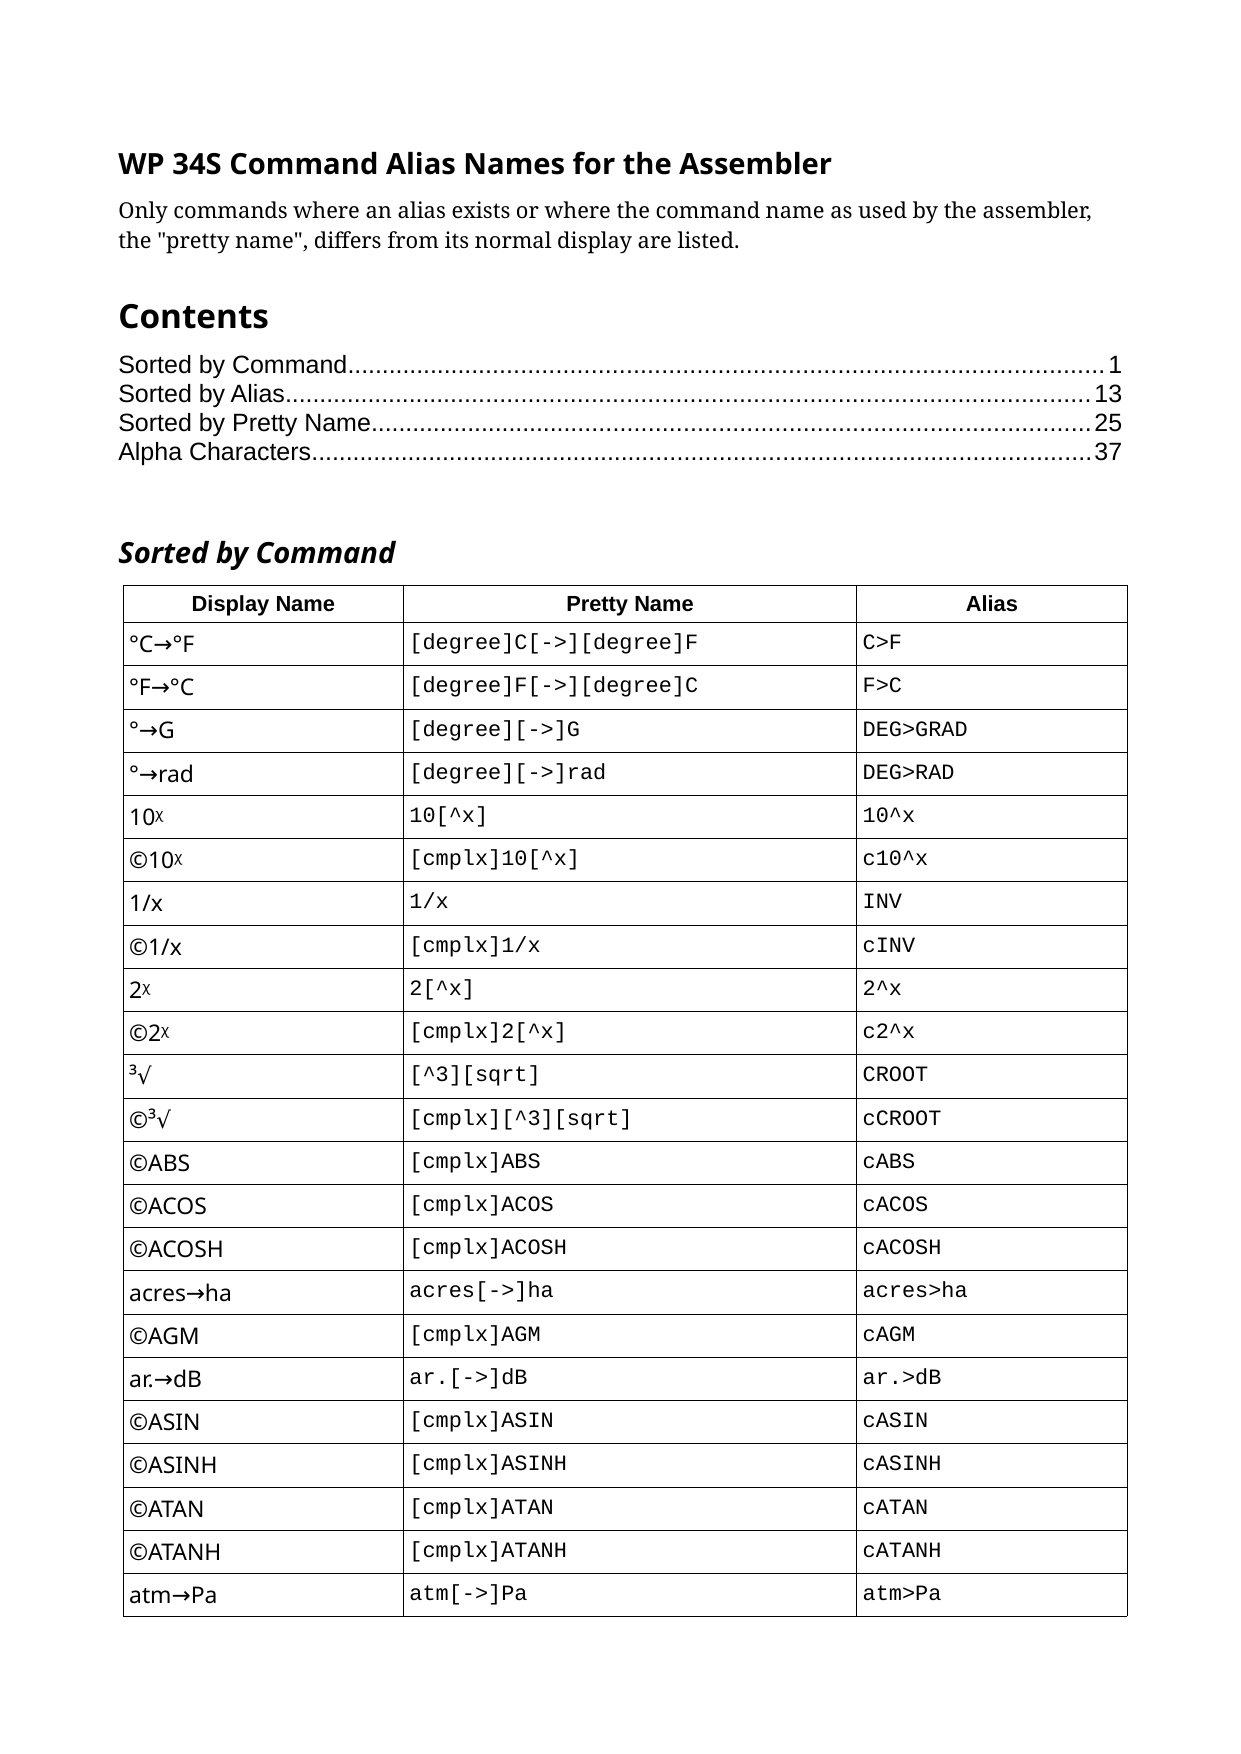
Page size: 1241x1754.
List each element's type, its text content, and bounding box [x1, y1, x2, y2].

table_cell ©10ᵡ [124, 839, 403, 881]
table_cell °→rad [124, 753, 403, 795]
table_cell DEG>GRAD [857, 710, 1127, 752]
table_cell [cmplx][^3][sqrt] [404, 1099, 856, 1141]
table_cell [degree][->]G [404, 710, 856, 752]
table_cell ar.[->]dB [404, 1358, 856, 1400]
table_cell cABS [857, 1142, 1127, 1184]
table_cell ©ABS [124, 1142, 403, 1184]
table_cell 1/x [124, 882, 403, 924]
table_cell cAGM [857, 1315, 1127, 1357]
table_cell °C→°F [124, 623, 403, 665]
table_cell atm>Pa [857, 1574, 1127, 1616]
text Alpha Characters 37 [118, 437, 1122, 465]
table_cell DEG>RAD [857, 753, 1127, 795]
subtitle WP 34S Command Alias Names for the Assembler [118, 143, 1122, 183]
table_cell 10^x [857, 796, 1127, 838]
subtitle Sorted by Command [118, 533, 1122, 572]
table_cell cACOSH [857, 1228, 1127, 1270]
table_cell [cmplx]1/x [404, 926, 856, 968]
table_header Alias [857, 586, 1127, 622]
table_header Display Name [124, 586, 403, 622]
table_cell ©1/x [124, 926, 403, 968]
table_cell acres>ha [857, 1271, 1127, 1314]
table_cell [cmplx]ACOSH [404, 1228, 856, 1270]
table_cell °→G [124, 710, 403, 752]
table_cell [cmplx]ACOS [404, 1185, 856, 1227]
table_cell [cmplx]10[^x] [404, 839, 856, 881]
table_cell atm[->]Pa [404, 1574, 856, 1616]
table_cell [cmplx]ASINH [404, 1444, 856, 1487]
table_cell acres[->]ha [404, 1271, 856, 1314]
table_cell c2^x [857, 1012, 1127, 1054]
table_header Pretty Name [404, 586, 856, 622]
table_cell ar.>dB [857, 1358, 1127, 1400]
table_cell atm→Pa [124, 1574, 403, 1616]
table_cell INV [857, 882, 1127, 924]
table_cell c10^x [857, 839, 1127, 881]
table_cell ©ACOSH [124, 1228, 403, 1270]
table_cell [cmplx]2[^x] [404, 1012, 856, 1054]
table_cell C>F [857, 623, 1127, 665]
table_cell [cmplx]ASIN [404, 1401, 856, 1443]
table_cell [^3][sqrt] [404, 1055, 856, 1097]
table_cell ³√ [124, 1055, 403, 1097]
table_cell 10[^x] [404, 796, 856, 838]
table_cell cCROOT [857, 1099, 1127, 1141]
table_cell 2^x [857, 969, 1127, 1011]
text Sorted by Pretty Name 25 [118, 408, 1122, 437]
table_cell [cmplx]AGM [404, 1315, 856, 1357]
table_cell F>C [857, 666, 1127, 708]
subtitle Contents [118, 292, 1122, 338]
table_cell [cmplx]ATANH [404, 1531, 856, 1573]
table_cell ©ASIN [124, 1401, 403, 1443]
table_cell ©2ᵡ [124, 1012, 403, 1054]
table_cell cASINH [857, 1444, 1127, 1487]
text Only commands where an alias exists or where the command name as used by the assembler, the "pretty name", differs from its normal display are listed. [118, 195, 1122, 255]
table_cell ©³√ [124, 1099, 403, 1141]
table_cell 2ᵡ [124, 969, 403, 1011]
table_cell ©ATAN [124, 1488, 403, 1530]
table_cell CROOT [857, 1055, 1127, 1097]
table_cell 2[^x] [404, 969, 856, 1011]
table_cell [degree][->]rad [404, 753, 856, 795]
table_cell ©AGM [124, 1315, 403, 1357]
table_cell acres→ha [124, 1271, 403, 1314]
table_cell cASIN [857, 1401, 1127, 1443]
table_cell 1/x [404, 882, 856, 924]
table_cell [degree]F[->][degree]C [404, 666, 856, 708]
table_cell cATANH [857, 1531, 1127, 1573]
table_cell ©ATANH [124, 1531, 403, 1573]
table_cell °F→°C [124, 666, 403, 708]
table_cell [cmplx]ATAN [404, 1488, 856, 1530]
table_cell ©ACOS [124, 1185, 403, 1227]
table_cell [cmplx]ABS [404, 1142, 856, 1184]
table_cell ©ASINH [124, 1444, 403, 1487]
text Sorted by Command 1 [118, 350, 1122, 379]
table_cell cACOS [857, 1185, 1127, 1227]
table_cell [degree]C[->][degree]F [404, 623, 856, 665]
table_cell ar.→dB [124, 1358, 403, 1400]
table_cell cINV [857, 926, 1127, 968]
table_cell 10ᵡ [124, 796, 403, 838]
text Sorted by Alias 13 [118, 379, 1122, 408]
table_cell cATAN [857, 1488, 1127, 1530]
